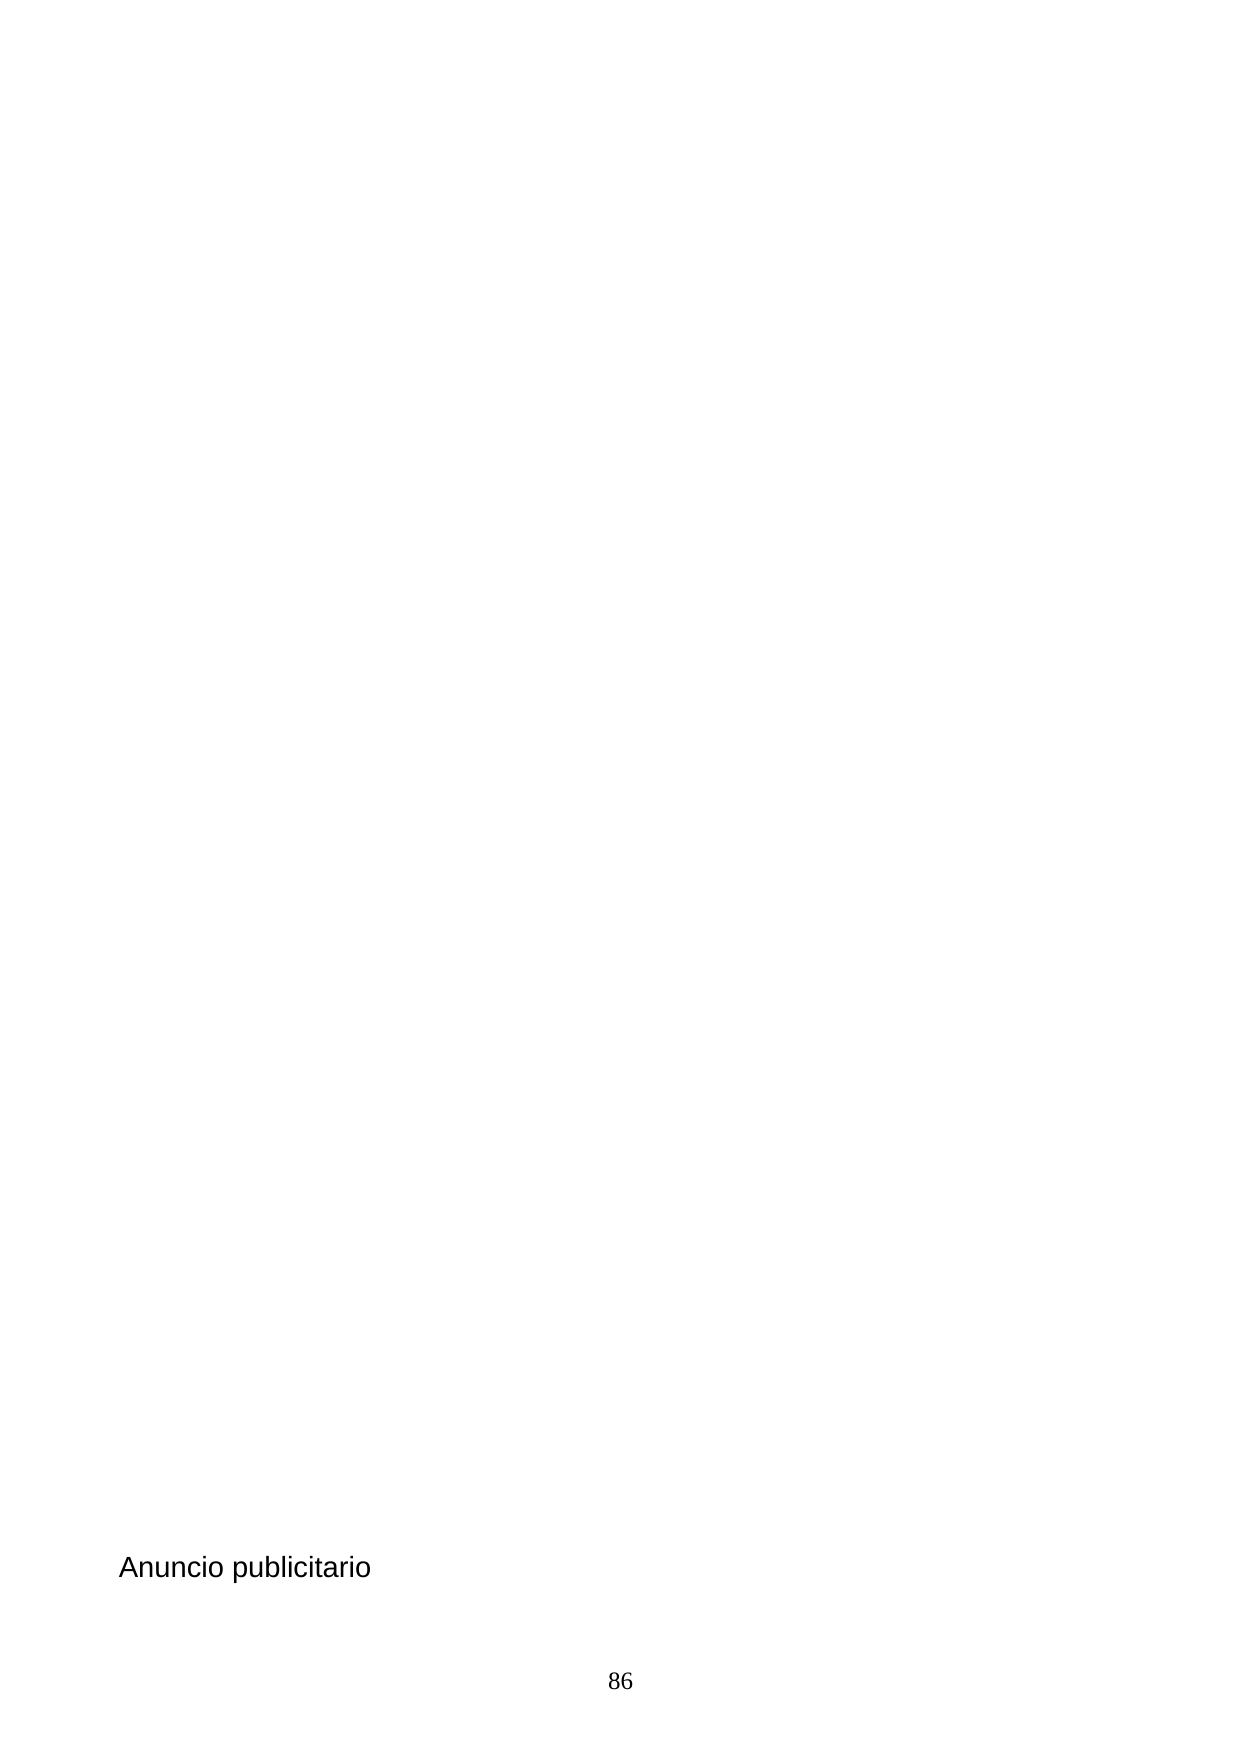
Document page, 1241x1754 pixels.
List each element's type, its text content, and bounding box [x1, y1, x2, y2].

text Anuncio publicitario [118, 1550, 1122, 1584]
